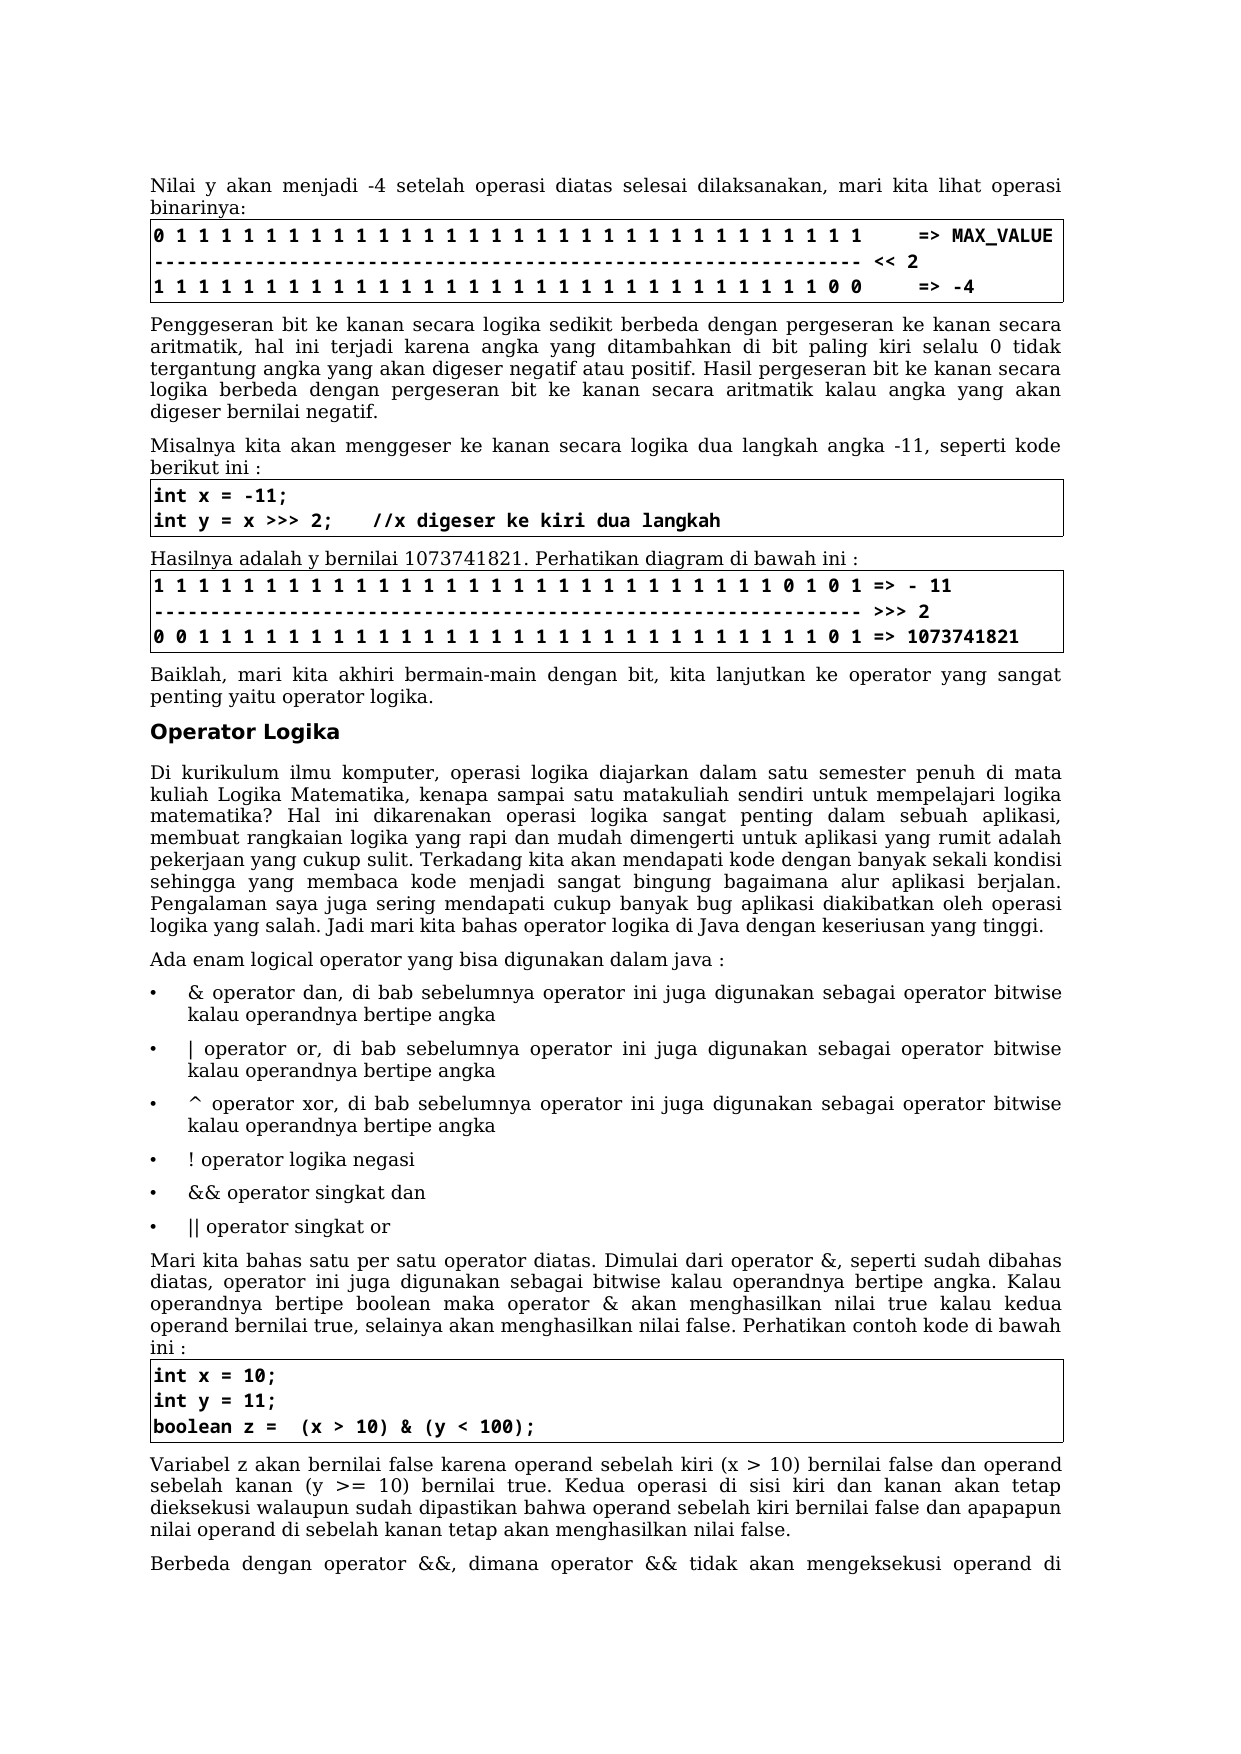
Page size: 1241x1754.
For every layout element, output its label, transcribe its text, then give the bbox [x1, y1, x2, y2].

text int y = x >>> 2; //x digeser ke kiri dua langkah [151, 504, 1063, 536]
list ^ operator xor, di bab sebelumnya operator ini juga digunakan sebagai operator bitwise kalau operandnya bertipe angka [150, 1093, 1063, 1137]
text boolean z = (x > 10) & (y < 100); [151, 1410, 1063, 1442]
text --------------------------------------------------------------- << 2 [151, 245, 1063, 270]
text int x = 10; [151, 1360, 1063, 1384]
text Berbeda dengan operator &&, dimana operator && tidak akan mengeksekusi operand di [150, 1553, 1063, 1575]
text Baiklah, mari kita akhiri bermain-main dengan bit, kita lanjutkan ke operator yang sangat penting yaitu operator logika. [150, 664, 1063, 708]
list | operator or, di bab sebelumnya operator ini juga digunakan sebagai operator bitwise kalau operandnya bertipe angka [150, 1038, 1063, 1081]
text int y = 11; [151, 1384, 1063, 1410]
text Penggeseran bit ke kanan secara logika sedikit berbeda dengan pergeseran ke kanan secara aritmatik, hal ini terjadi karena angka yang ditambahkan di bit paling kiri selalu 0 tidak tergantung angka yang akan digeser negatif atau positif. Hasil pergeseran bit ke kanan secara logika berbeda dengan pergeseran bit ke kanan secara aritmatik kalau angka yang akan digeser bernilai negatif. [150, 314, 1063, 423]
text Hasilnya adalah y bernilai 1073741821. Perhatikan diagram di bawah ini : [150, 548, 1063, 570]
text Misalnya kita akan menggeser ke kanan secara logika dua langkah angka -11, seperti kode berikut ini : [150, 435, 1063, 479]
text Ada enam logical operator yang bisa digunakan dalam java : [150, 948, 1063, 970]
list & operator dan, di bab sebelumnya operator ini juga digunakan sebagai operator bitwise kalau operandnya bertipe angka [150, 982, 1063, 1026]
text 0 0 1 1 1 1 1 1 1 1 1 1 1 1 1 1 1 1 1 1 1 1 1 1 1 1 1 1 1 1 0 1 => 1073741821 [151, 621, 1063, 652]
text Mari kita bahas satu per satu operator diatas. Dimulai dari operator &, seperti sudah dibahas diatas, operator ini juga digunakan sebagai bitwise kalau operandnya bertipe angka. Kalau operandnya bertipe boolean maka operator & akan menghasilkan nilai true kalau kedua operand bernilai true, selainya akan menghasilkan nilai false. Perhatikan contoh kode di bawah ini : [150, 1250, 1063, 1359]
text 0 1 1 1 1 1 1 1 1 1 1 1 1 1 1 1 1 1 1 1 1 1 1 1 1 1 1 1 1 1 1 1 => MAX_VALUE [151, 220, 1063, 245]
subtitle Operator Logika [150, 720, 1063, 744]
text 1 1 1 1 1 1 1 1 1 1 1 1 1 1 1 1 1 1 1 1 1 1 1 1 1 1 1 1 1 1 0 0 => -4 [151, 270, 1063, 302]
text --------------------------------------------------------------- >>> 2 [151, 595, 1063, 621]
text Di kurikulum ilmu komputer, operasi logika diajarkan dalam satu semester penuh di mata kuliah Logika Matematika, kenapa sampai satu matakuliah sendiri untuk mempelajari logika matematika? Hal ini dikarenakan operasi logika sangat penting dalam sebuah aplikasi, membuat rangkaian logika yang rapi dan mudah dimengerti untuk aplikasi yang rumit adalah pekerjaan yang cukup sulit. Terkadang kita akan mendapati kode dengan banyak sekali kondisi sehingga yang membaca kode menjadi sangat bingung bagaimana alur aplikasi berjalan. Pengalaman saya juga sering mendapati cukup banyak bug aplikasi diakibatkan oleh operasi logika yang salah. Jadi mari kita bahas operator logika di Java dengan keseriusan yang tinggi. [150, 762, 1063, 937]
text int x = -11; [151, 480, 1063, 504]
list || operator singkat or [150, 1216, 1063, 1238]
text Variabel z akan bernilai false karena operand sebelah kiri (x > 10) bernilai false dan operand sebelah kanan (y >= 10) bernilai true. Kedua operasi di sisi kiri dan kanan akan tetap dieksekusi walaupun sudah dipastikan bahwa operand sebelah kiri bernilai false dan apapapun nilai operand di sebelah kanan tetap akan menghasilkan nilai false. [150, 1454, 1063, 1541]
text 1 1 1 1 1 1 1 1 1 1 1 1 1 1 1 1 1 1 1 1 1 1 1 1 1 1 1 1 0 1 0 1 => - 11 [151, 571, 1063, 595]
list ! operator logika negasi [150, 1149, 1063, 1171]
text Nilai y akan menjadi -4 setelah operasi diatas selesai dilaksanakan, mari kita lihat operasi binarinya: [150, 176, 1063, 219]
list && operator singkat dan [150, 1182, 1063, 1204]
